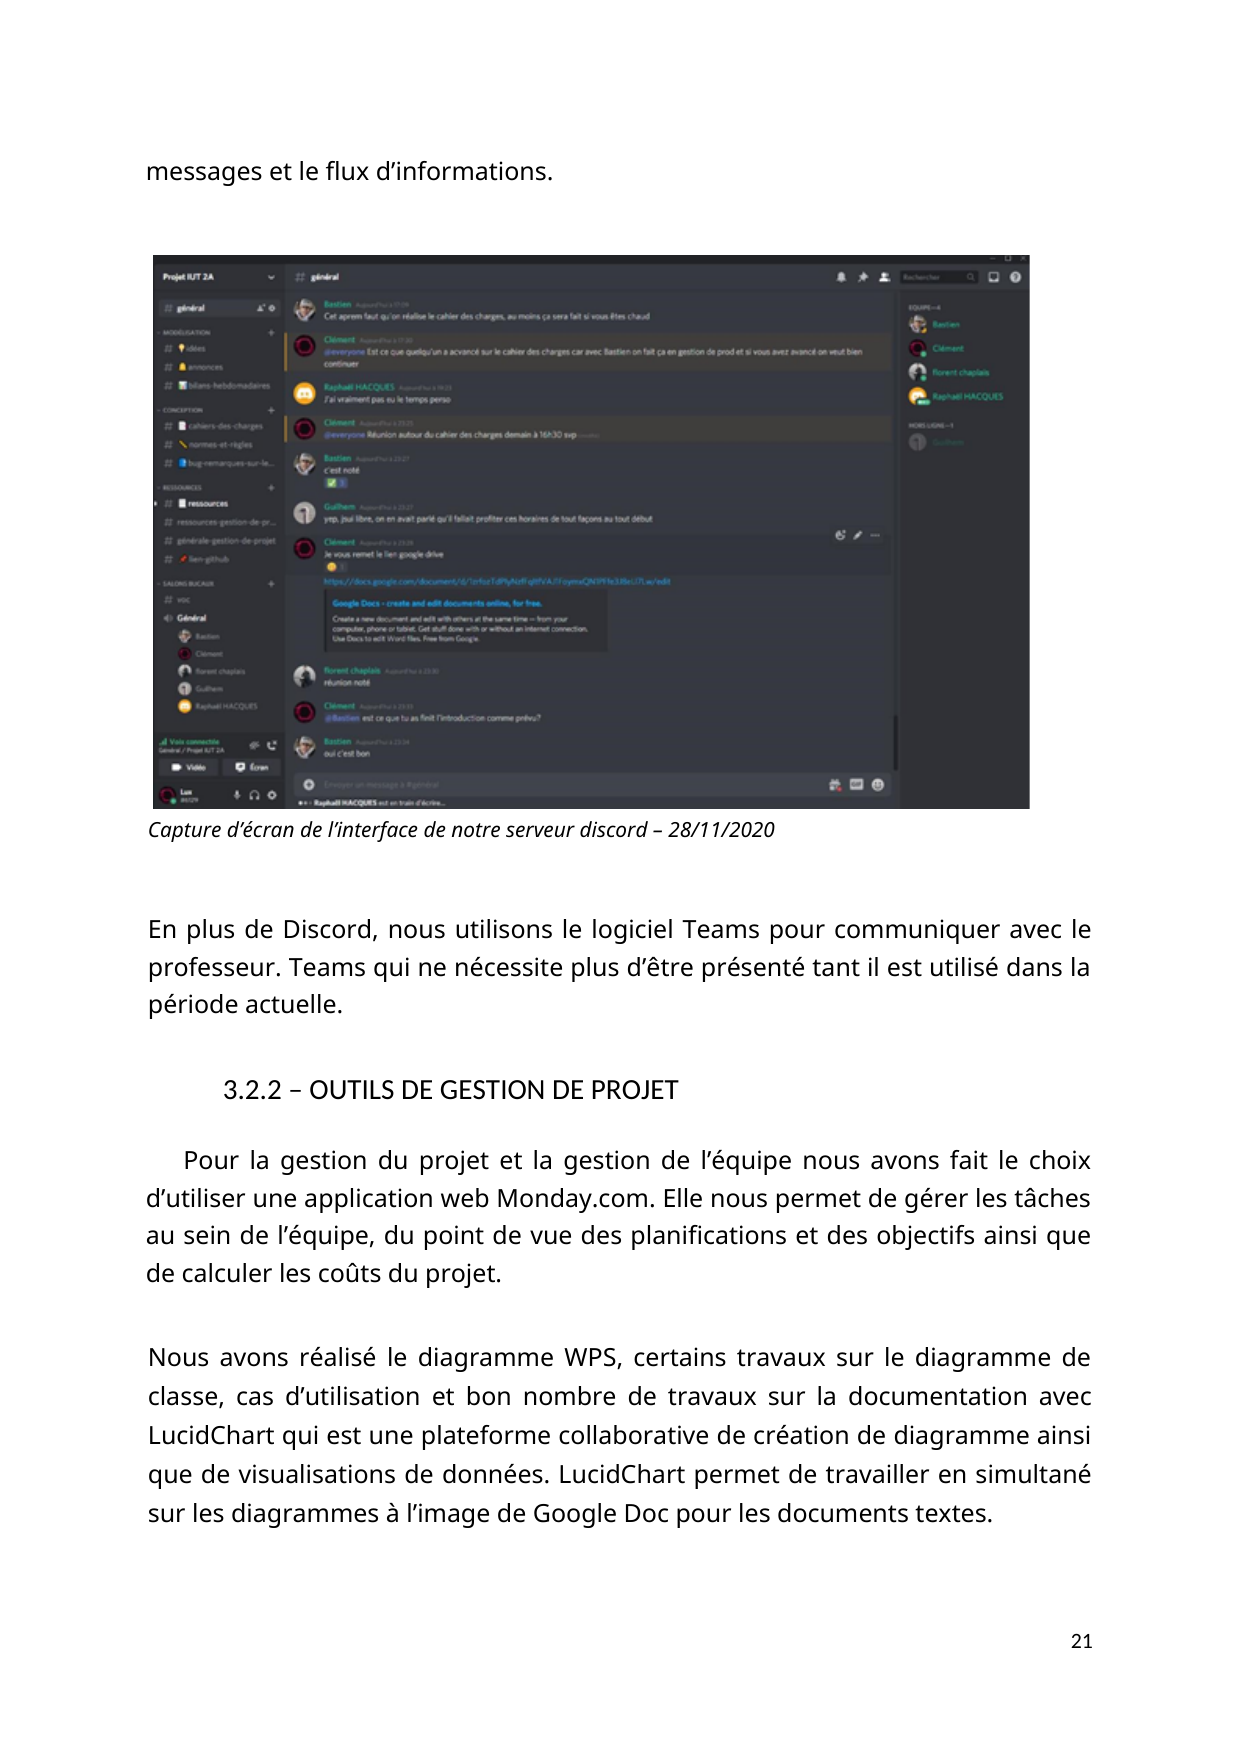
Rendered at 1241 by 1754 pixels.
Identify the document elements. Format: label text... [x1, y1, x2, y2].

text Nous avons réalisé le diagramme WPS, certains travaux sur le diagramme de classe, cas d’utilisation et bon nombre de travaux sur la documentation avec LucidChart qui est une plateforme collaborative de création de diagramme ainsi que de visualisations de données. LucidChart permet de travailler en simultané sur les diagrammes à l’image de Google Doc pour les documents textes. [148, 1339, 1093, 1530]
text messages et le flux d’informations. [146, 154, 1093, 188]
text En plus de Discord, nous utilisons le logiciel Teams pour communiquer avec le professeur. Teams qui ne nécessite plus d’être présenté tant il est utilisé dans la période actuelle. [148, 912, 1093, 1021]
picture [153, 255, 1030, 809]
subtitle 3.2.2 – OUTILS DE GESTION DE PROJET [148, 1071, 1093, 1107]
text Pour la gestion du projet et la gestion de l’équipe nous avons fait le choix d’utiliser une application web Monday.com. Elle nous permet de gérer les tâches au sein de l’équipe, du point de vue des planifications et des objectifs ainsi que de calculer les coûts du projet. [146, 1142, 1093, 1290]
text Capture d’écran de l’interface de notre serveur discord – 28/11/2020 [148, 815, 1093, 843]
